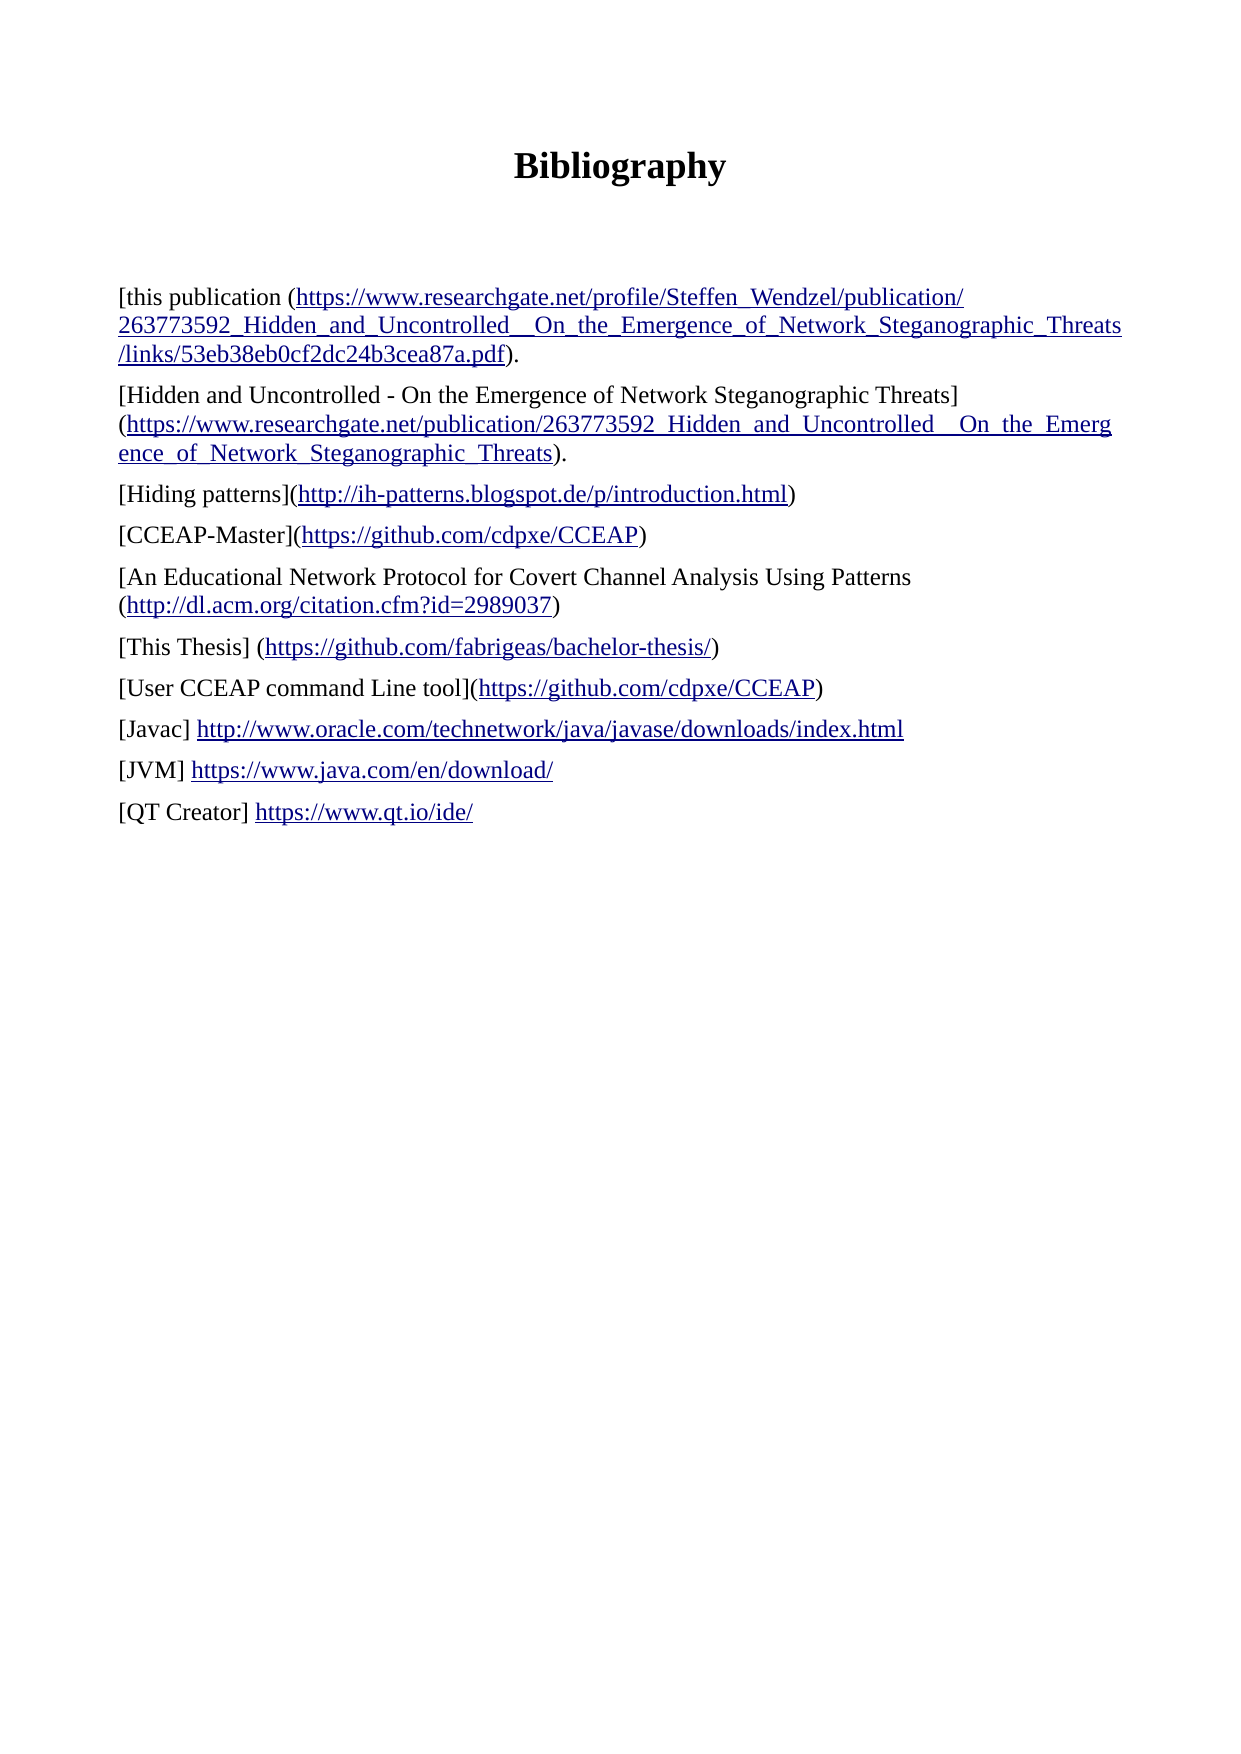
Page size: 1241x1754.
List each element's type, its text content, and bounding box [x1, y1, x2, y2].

text /links/53eb38eb0cf2dc24b3cea87a.pdf). [118, 337, 1122, 368]
text [CCEAP-Master](https://github.com/cdpxe/CCEAP) [118, 521, 1122, 549]
text [Hidden and Uncontrolled - On the Emergence of Network Steganographic Threats] (https://www.researchgate.net/publication/263773592_Hidden_and_Uncontrolled__On_the_Emergence_of_Network_Steganographic_Threats). [118, 381, 1122, 467]
subtitle Bibliography [118, 143, 1122, 187]
text [Javac] http://www.oracle.com/technetwork/java/javase/downloads/index.html [118, 714, 1122, 743]
text [Hiding patterns](http://ih-patterns.blogspot.de/p/introduction.html) [118, 479, 1122, 508]
text [QT Creator] https://www.qt.io/ide/ [118, 797, 1122, 826]
text [This Thesis] (https://github.com/fabrigeas/bachelor-thesis/) [118, 632, 1122, 661]
text [An Educational Network Protocol for Covert Channel Analysis Using Patterns (http://dl.acm.org/citation.cfm?id=2989037) [118, 562, 1122, 619]
text [JVM] https://www.java.com/en/download/ [118, 756, 1122, 784]
text [User CCEAP command Line tool](https://github.com/cdpxe/CCEAP) [118, 673, 1122, 702]
text [this publication (https://www.researchgate.net/profile/Steffen_Wendzel/publication/263773592_Hidden_and_Uncontrolled__On_the_Emergence_of_Network_Steganographic_Threats [118, 282, 1122, 336]
